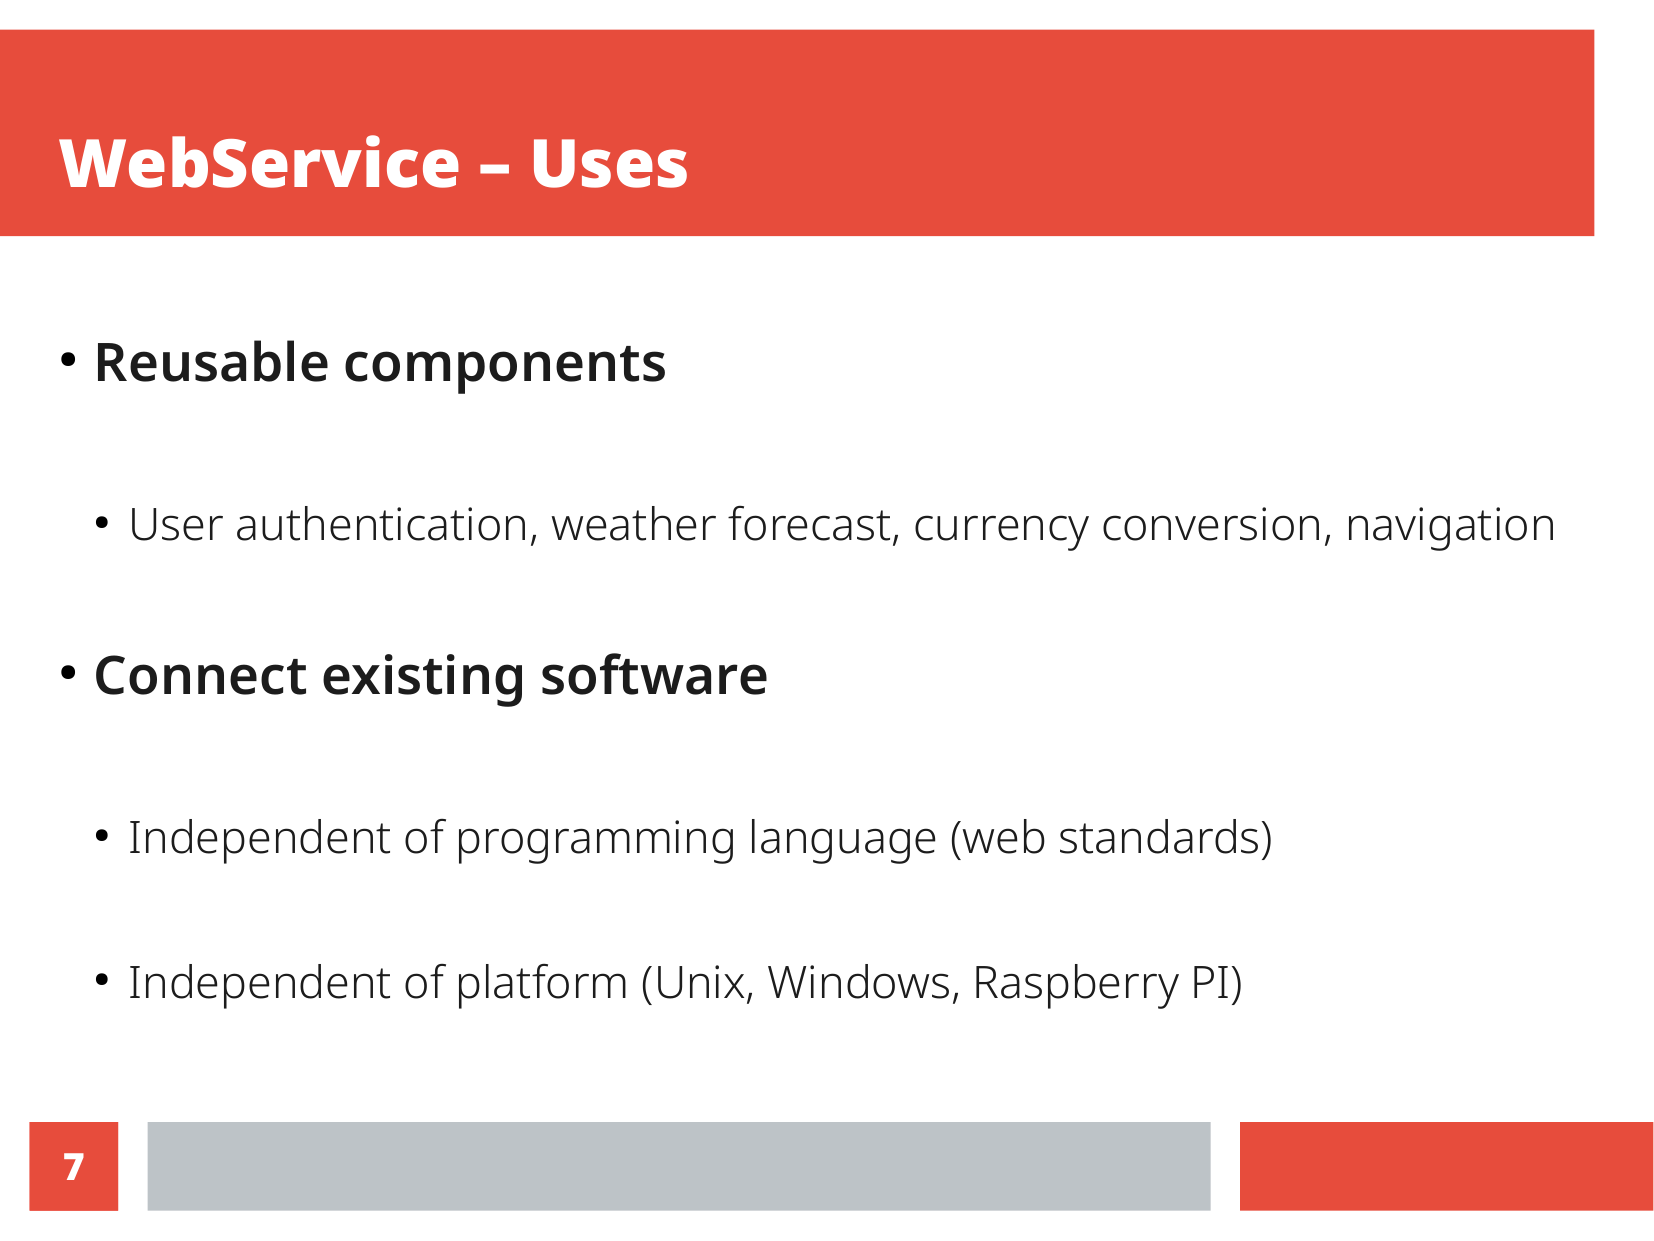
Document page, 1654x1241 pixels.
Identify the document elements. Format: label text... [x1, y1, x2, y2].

title WebService – Uses [59, 59, 1595, 207]
list Reusable components User authentication, weather forecast, currency conversion, navigation Connect existing software Independent of programming language (web standards) Independent of platform (Unix, Windows, Raspberry PI) [59, 324, 1565, 1093]
